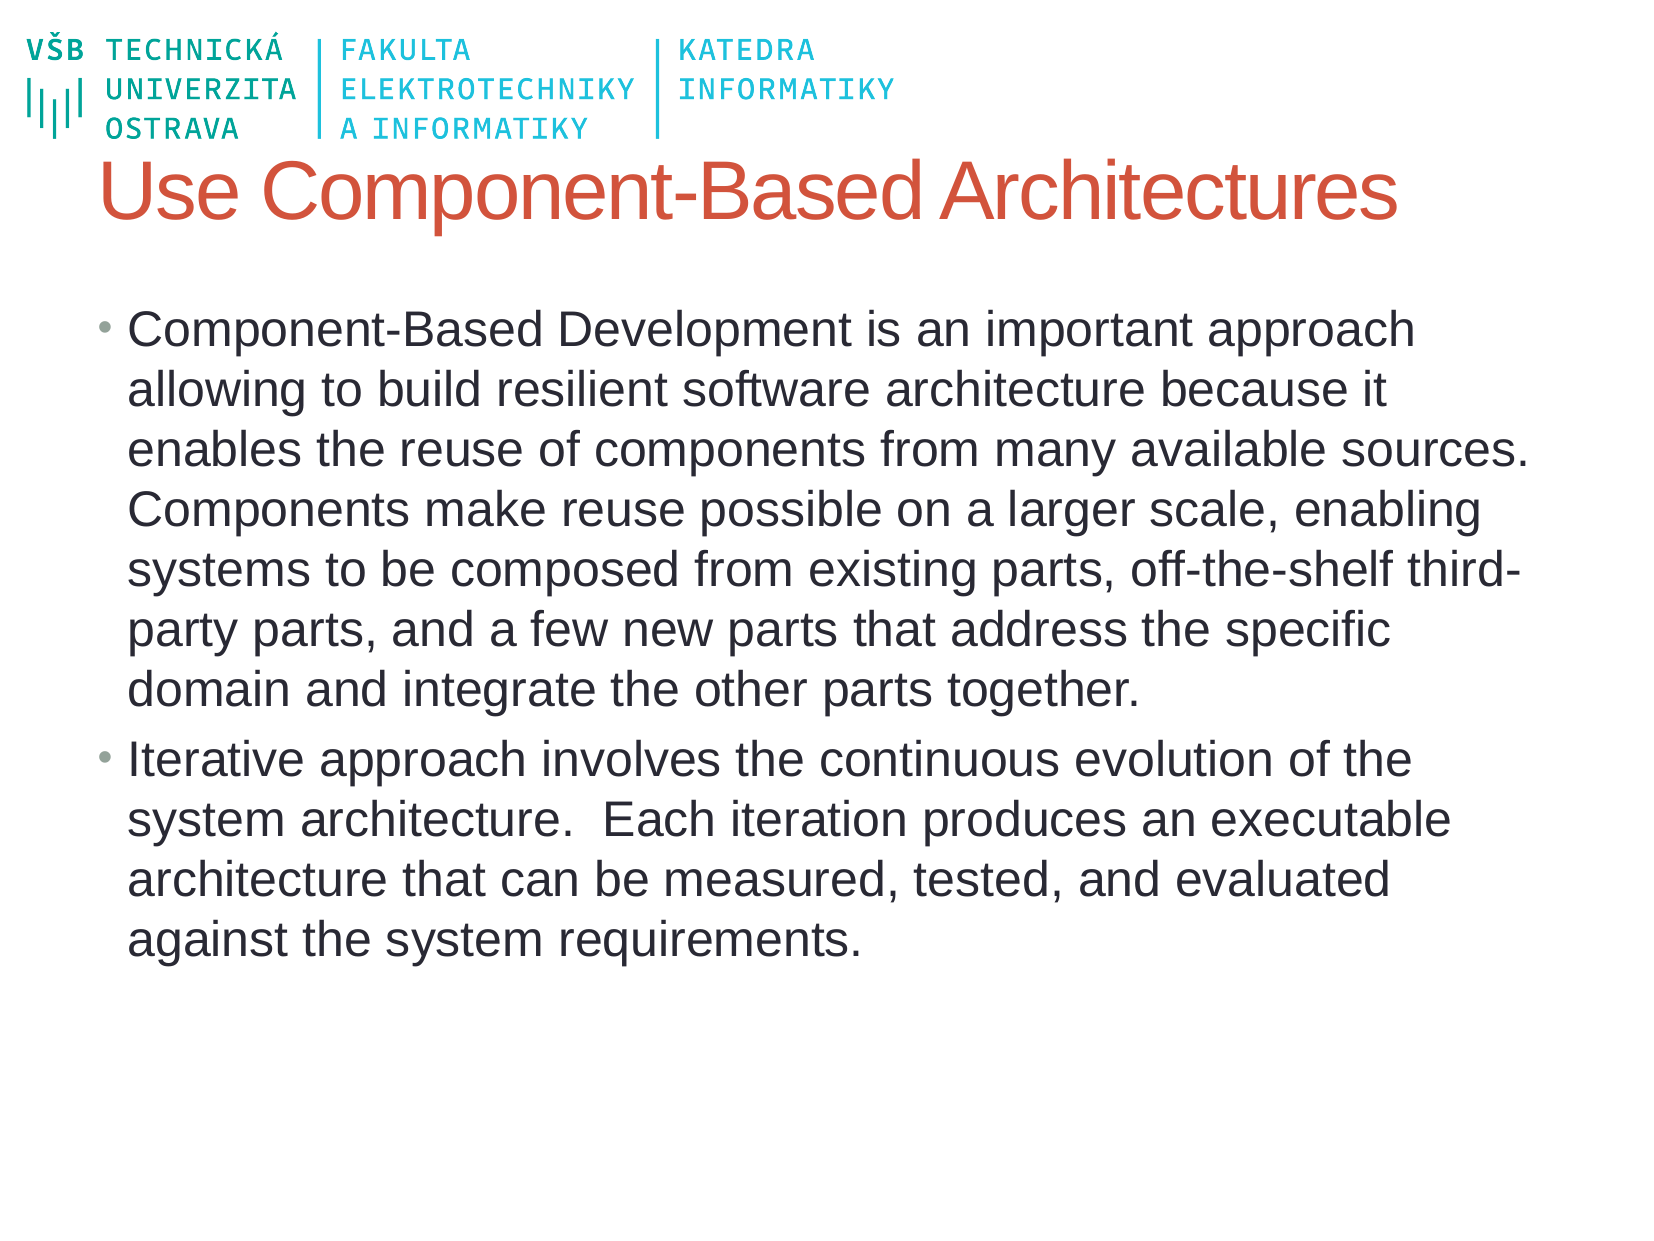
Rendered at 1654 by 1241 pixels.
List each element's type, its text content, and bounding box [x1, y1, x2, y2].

list Component-Based Development is an important approach allowing to build resilient software architecture because it enables the reuse of components from many available sources. Components make reuse possible on a larger scale, enabling systems to be composed from existing parts, off-the-shelf third-party parts, and a few new parts that address the specific domain and integrate the other parts together. Iterative approach involves the continuous evolution of the system architecture. Each iteration produces an executable architecture that can be measured, tested, and evaluated against the system requirements. [82, 289, 1571, 1172]
title Use Component-Based Architectures [82, 96, 1571, 276]
picture [26, 31, 894, 139]
